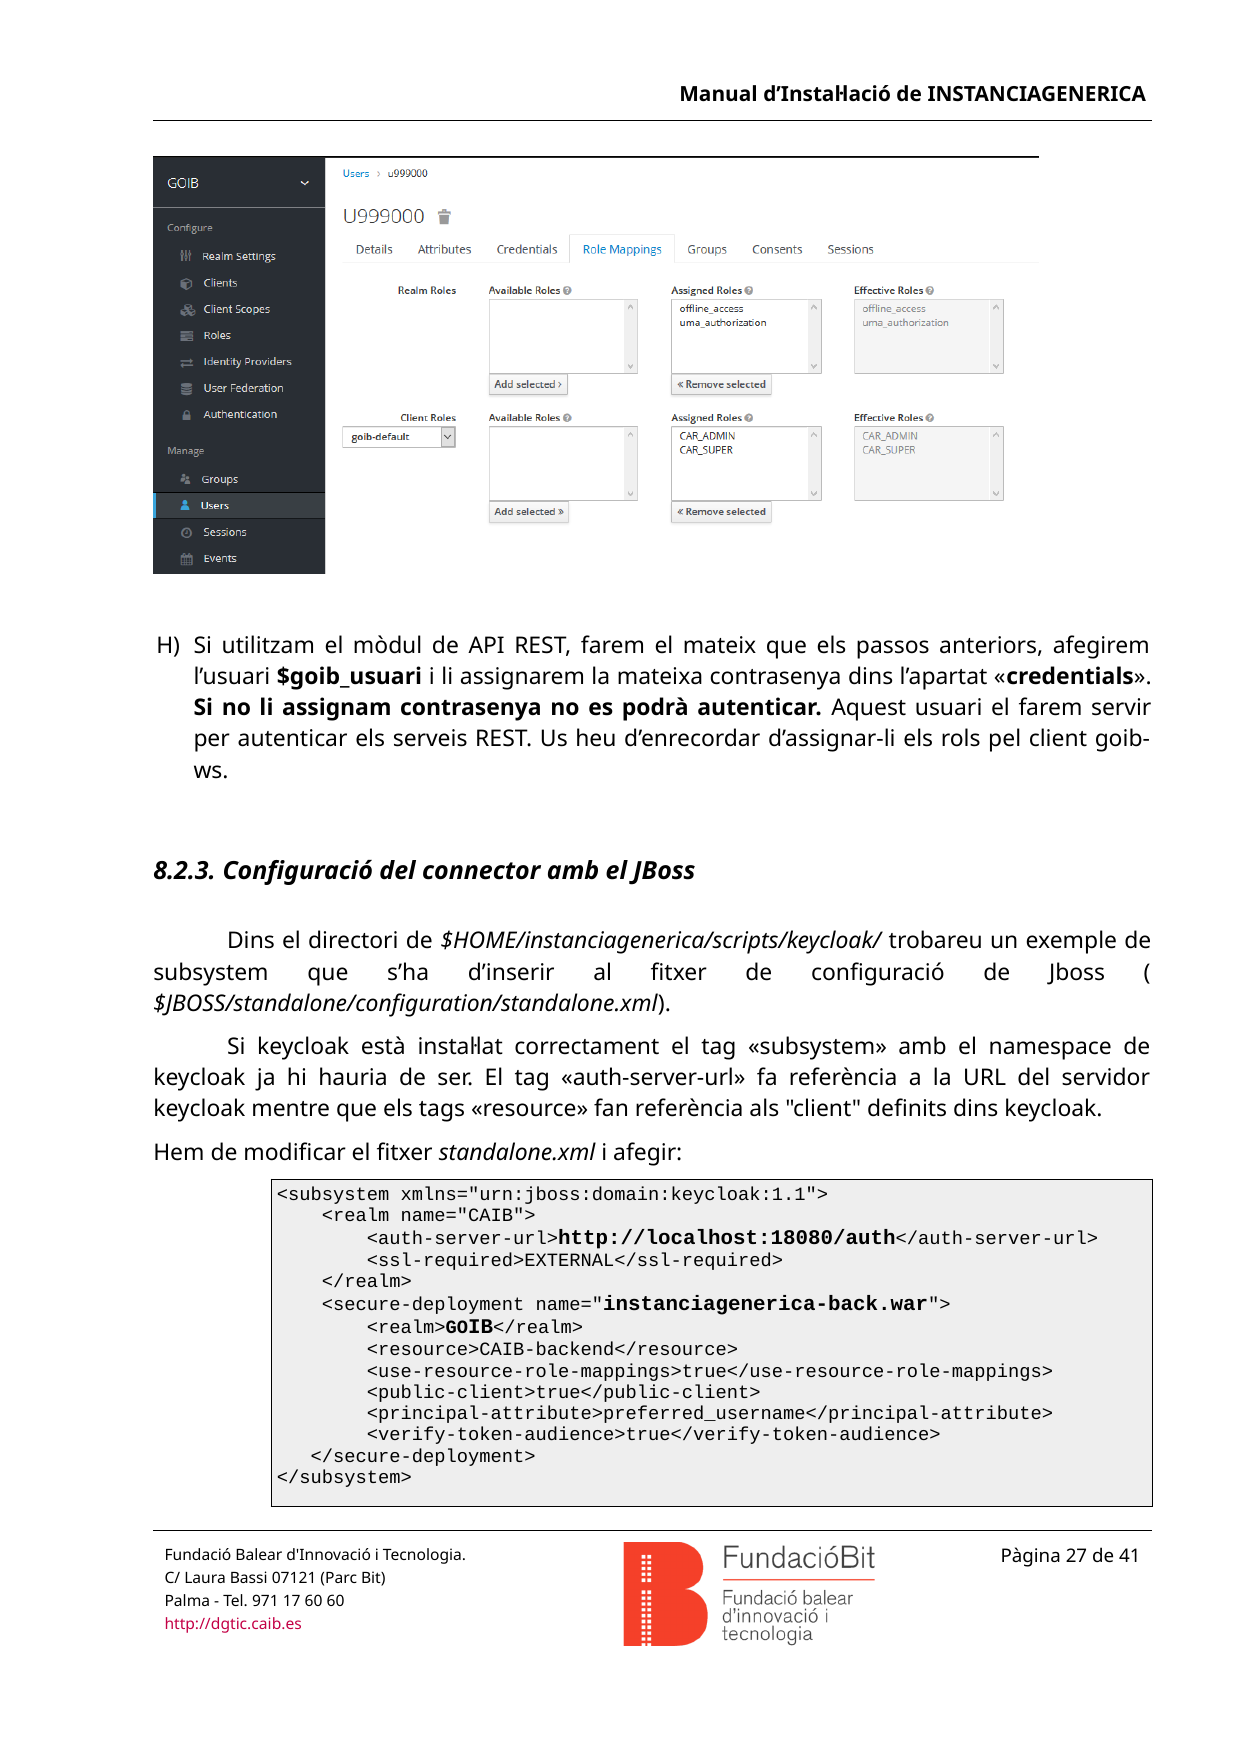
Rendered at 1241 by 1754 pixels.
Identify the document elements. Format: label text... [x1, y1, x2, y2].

table_header <subsystem xmlns="urn:jboss:domain:keycloak:1.1"> <realm name="CAIB"> <auth-server-url>http://localhost:18080/auth</auth-server-url> <ssl-required>EXTERNAL</ssl-required> </realm> <secure-deployment name="instanciagenerica-back.war"> <realm>GOIB</realm> <resource>CAIB-backend</resource> <use-resource-role-mappings>true</use-resource-role-mappings> <public-client>true</public-client> <principal-attribute>preferred_username</principal-attribute> <verify-token-audience>true</verify-token-audience> </secure-deployment> </subsystem> [272, 1180, 1152, 1506]
subtitle Configuració del connector amb el JBoss [153, 853, 1152, 887]
text Dins el directori de $HOME/instanciagenerica/scripts/keycloak/ trobareu un exemple de subsystem que s’ha d’inserir al fitxer de configuració de Jboss ( $JBOSS/standalone/configuration/standalone.xml). [153, 893, 1152, 1018]
list Si utilitzam el mòdul de API REST, farem el mateix que els passos anteriors, afegirem l’usuari $goib_usuari i li assignarem la mateixa contrasenya dins l’apartat «credentials». Si no li assignam contrasenya no es podrà autenticar. Aquest usuari el farem servir per autenticar els serveis REST. Us heu d’enrecordar d’assignar-li els rols pel client goib-ws. [156, 628, 1152, 785]
picture [623, 1542, 875, 1646]
text Si keycloak està instal·lat correctament el tag «subsystem» amb el namespace de keycloak ja hi hauria de ser. El tag «auth-server-url» fa referència a la URL del servidor keycloak mentre que els tags «resource» fan referència als "client" definits dins keycloak. [153, 1030, 1152, 1124]
text Hem de modificar el fitxer standalone.xml i afegir: [153, 1135, 1152, 1167]
picture [153, 156, 1039, 574]
